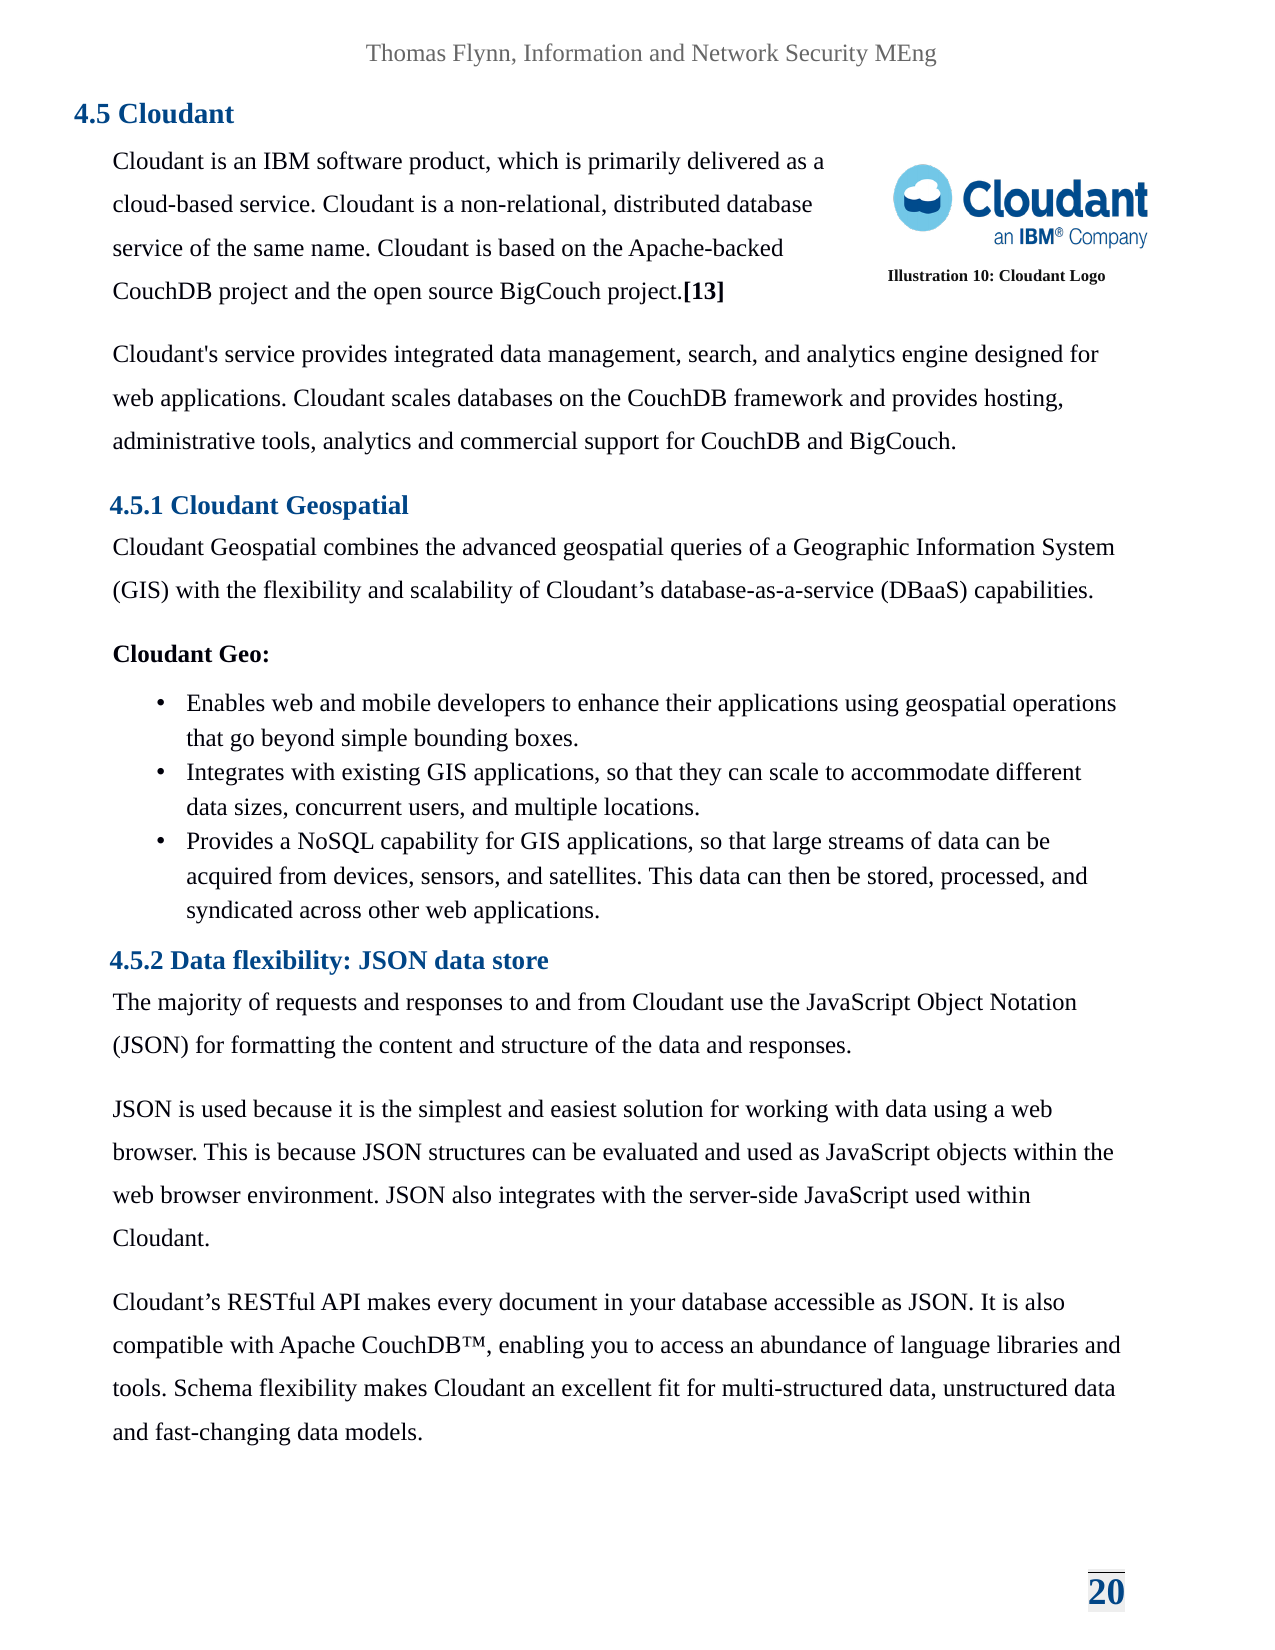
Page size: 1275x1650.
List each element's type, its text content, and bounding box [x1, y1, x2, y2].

text Cloudant Geo: [112, 639, 1125, 668]
text JSON is used because it is the simplest and easiest solution for working with data using a web browser. This is because JSON structures can be evaluated and used as JavaScript objects within the web browser environment. JSON also integrates with the server-side JavaScript used within Cloudant. [112, 1094, 1125, 1252]
text Cloudant's service provides integrated data management, search, and analytics engine designed for web applications. Cloudant scales databases on the CouchDB framework and provides hosting, administrative tools, analytics and commercial support for CouchDB and BigCouch. [112, 339, 1125, 454]
subtitle 4.5.1 Cloudant Geospatial [109, 489, 1125, 521]
text Cloudant is an IBM software product, which is primarily delivered as a cloud-based service. Cloudant is a non-relational, distributed database service of the same name. Cloudant is based on the Apache-backed CouchDB project and the open source BigCouch project.[13] [112, 145, 1159, 304]
list Integrates with existing GIS applications, so that they can scale to accommodate different data sizes, concurrent users, and multiple locations. [156, 757, 1125, 821]
subtitle 4.5.2 Data flexibility: JSON data store [109, 944, 1125, 975]
text Illustration 10: Cloudant Logo [887, 157, 1159, 285]
subtitle 4.5 Cloudant [74, 96, 1125, 129]
text The majority of requests and responses to and from Cloudant use the JavaScript Object Notation (JSON) for formatting the content and structure of the data and responses. [112, 987, 1125, 1059]
list Enables web and mobile developers to enhance their applications using geospatial operations that go beyond simple bounding boxes. [156, 688, 1125, 752]
text Cloudant Geospatial combines the advanced geospatial queries of a Geographic Information System (GIS) with the flexibility and scalability of Cloudant’s database-as-a-service (DBaaS) capabilities. [112, 532, 1125, 604]
list Provides a NoSQL capability for GIS applications, so that large streams of data can be acquired from devices, sensors, and satellites. This data can then be stored, processed, and syndicated across other web applications. [156, 826, 1125, 924]
picture [887, 157, 1155, 256]
text Cloudant’s RESTful API makes every document in your database accessible as JSON. It is also compatible with Apache CouchDB™, enabling you to access an abundance of language libraries and tools. Schema flexibility makes Cloudant an excellent fit for multi-structured data, unstructured data and fast-changing data models. [112, 1287, 1125, 1445]
